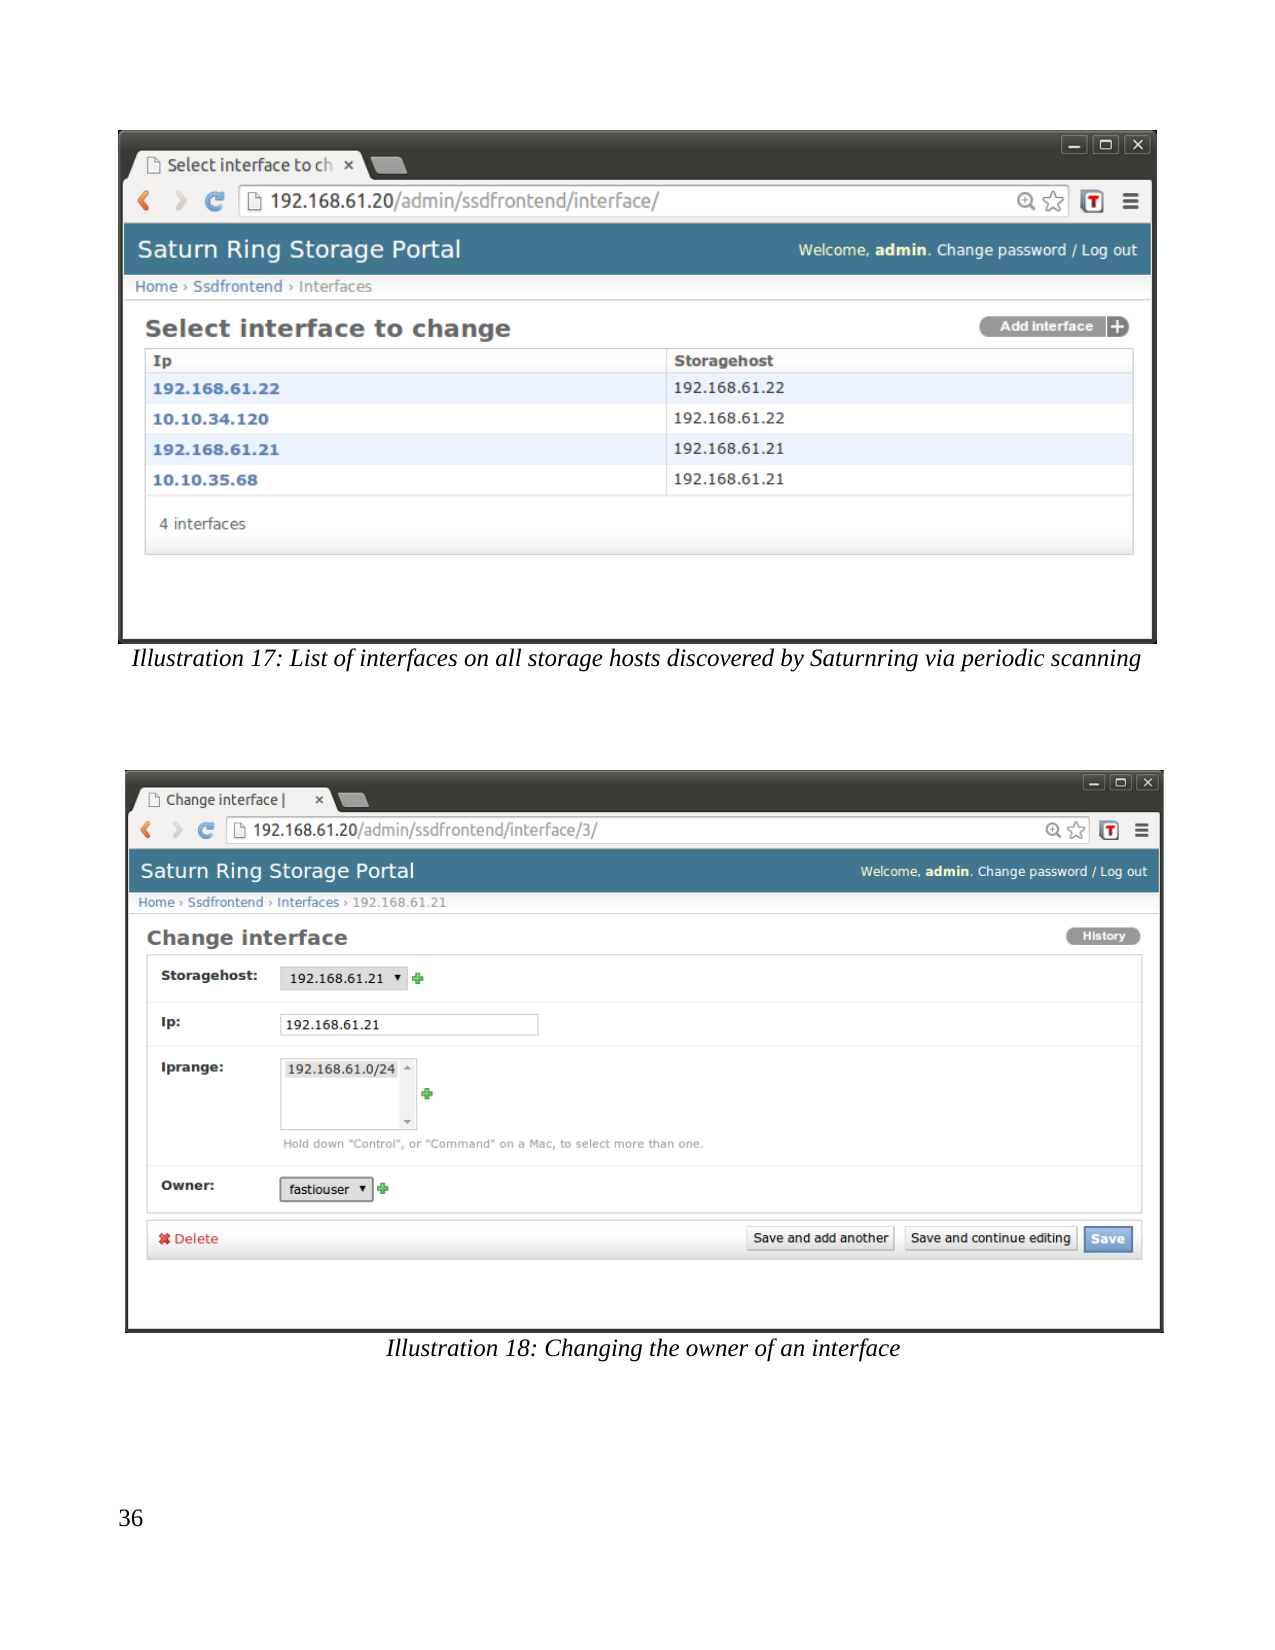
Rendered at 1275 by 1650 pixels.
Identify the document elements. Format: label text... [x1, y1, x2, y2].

text Illustration 18: Changing the owner of an interface [125, 1333, 1164, 1361]
text Illustration 17: List of interfaces on all storage hosts discovered by Saturnring via periodic scanning [118, 644, 1157, 672]
picture [118, 130, 1157, 644]
picture [125, 770, 1164, 1333]
